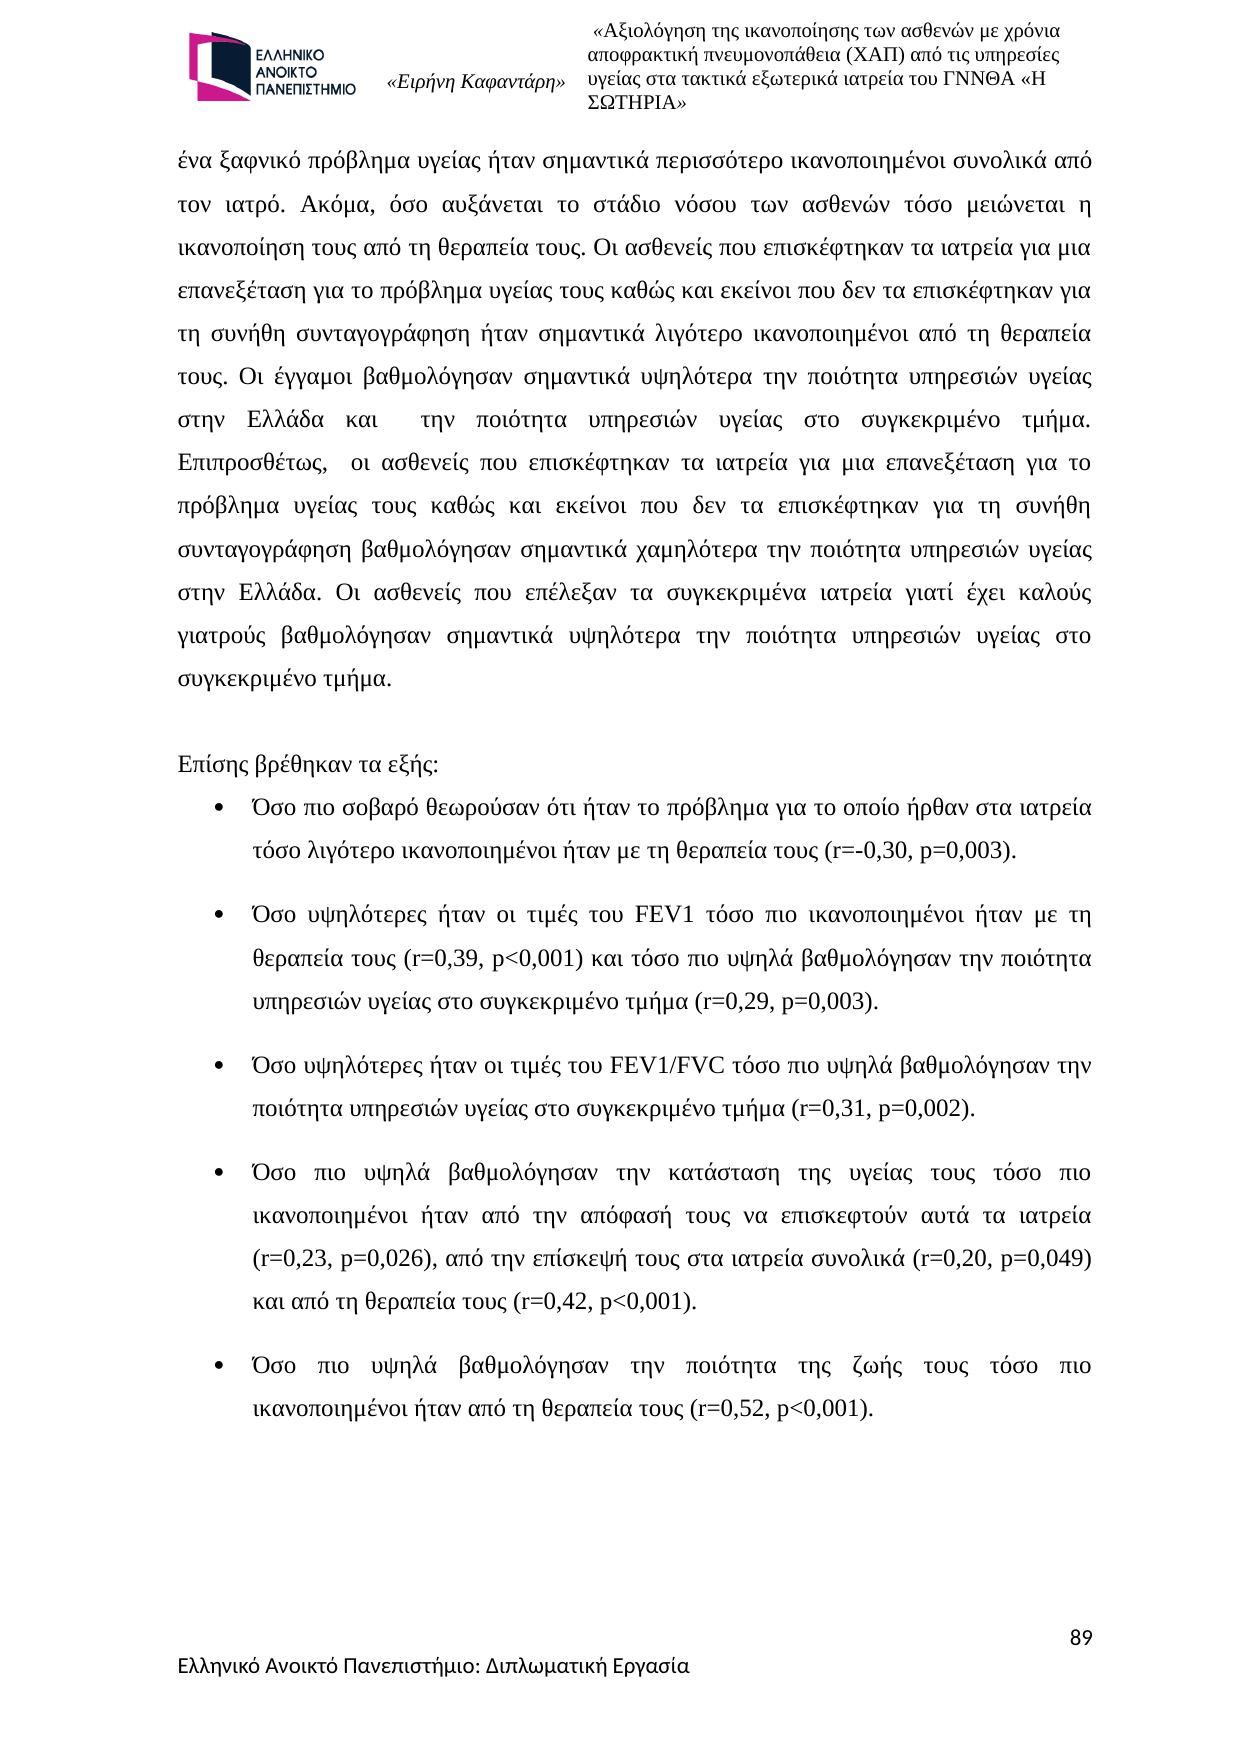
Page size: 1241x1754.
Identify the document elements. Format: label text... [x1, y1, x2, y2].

list Όσο πιο σοβαρό θεωρούσαν ότι ήταν το πρόβλημα για το οποίο ήρθαν στα ιατρεία τόσο λιγότερο ικανοποιημένοι ήταν με τη θεραπεία τους (r=-0,30, p=0,003). [215, 792, 1093, 864]
list Όσο υψηλότερες ήταν οι τιμές του FEV1 τόσο πιο ικανοποιημένοι ήταν με τη θεραπεία τους (r=0,39, p<0,001) και τόσο πιο υψηλά βαθμολόγησαν την ποιότητα υπηρεσιών υγείας στο συγκεκριμένο τμήμα (r=0,29, p=0,003). [215, 899, 1093, 1014]
list Όσο πιο υψηλά βαθμολόγησαν την κατάσταση της υγείας τους τόσο πιο ικανοποιημένοι ήταν από την απόφασή τους να επισκεφτούν αυτά τα ιατρεία (r=0,23, p=0,026), από την επίσκεψή τους στα ιατρεία συνολικά (r=0,20, p=0,049) και από τη θεραπεία τους (r=0,42, p<0,001). [215, 1157, 1093, 1315]
text Επίσης βρέθηκαν τα εξής: [177, 749, 1093, 778]
list Όσο πιο υψηλά βαθμολόγησαν την ποιότητα της ζωής τους τόσο πιο ικανοποιημένοι ήταν από τη θεραπεία τους (r=0,52, p<0,001). [215, 1350, 1093, 1422]
text ένα ξαφνικό πρόβλημα υγείας ήταν σημαντικά περισσότερο ικανοποιημένοι συνολικά από τον ιατρό. Ακόμα, όσο αυξάνεται το στάδιο νόσου των ασθενών τόσο μειώνεται η ικανοποίηση τους από τη θεραπεία τους. Οι ασθενείς που επισκέφτηκαν τα ιατρεία για μια επανεξέταση για το πρόβλημα υγείας τους καθώς και εκείνοι που δεν τα επισκέφτηκαν για τη συνήθη συνταγογράφηση ήταν σημαντικά λιγότερο ικανοποιημένοι από τη θεραπεία τους. Οι έγγαμοι βαθμολόγησαν σημαντικά υψηλότερα την ποιότητα υπηρεσιών υγείας στην Ελλάδα και την ποιότητα υπηρεσιών υγείας στο συγκεκριμένο τμήμα. Επιπροσθέτως, οι ασθενείς που επισκέφτηκαν τα ιατρεία για μια επανεξέταση για το πρόβλημα υγείας τους καθώς και εκείνοι που δεν τα επισκέφτηκαν για τη συνήθη συνταγογράφηση βαθμολόγησαν σημαντικά χαμηλότερα την ποιότητα υπηρεσιών υγείας στην Ελλάδα. Οι ασθενείς που επέλεξαν τα συγκεκριμένα ιατρεία γιατί έχει καλούς γιατρούς βαθμολόγησαν σημαντικά υψηλότερα την ποιότητα υπηρεσιών υγείας στο συγκεκριμένο τμήμα. [177, 146, 1093, 692]
list Όσο υψηλότερες ήταν οι τιμές του FEV1/FVC τόσο πιο υψηλά βαθμολόγησαν την ποιότητα υπηρεσιών υγείας στο συγκεκριμένο τμήμα (r=0,31, p=0,002). [215, 1050, 1093, 1122]
picture [189, 32, 356, 101]
